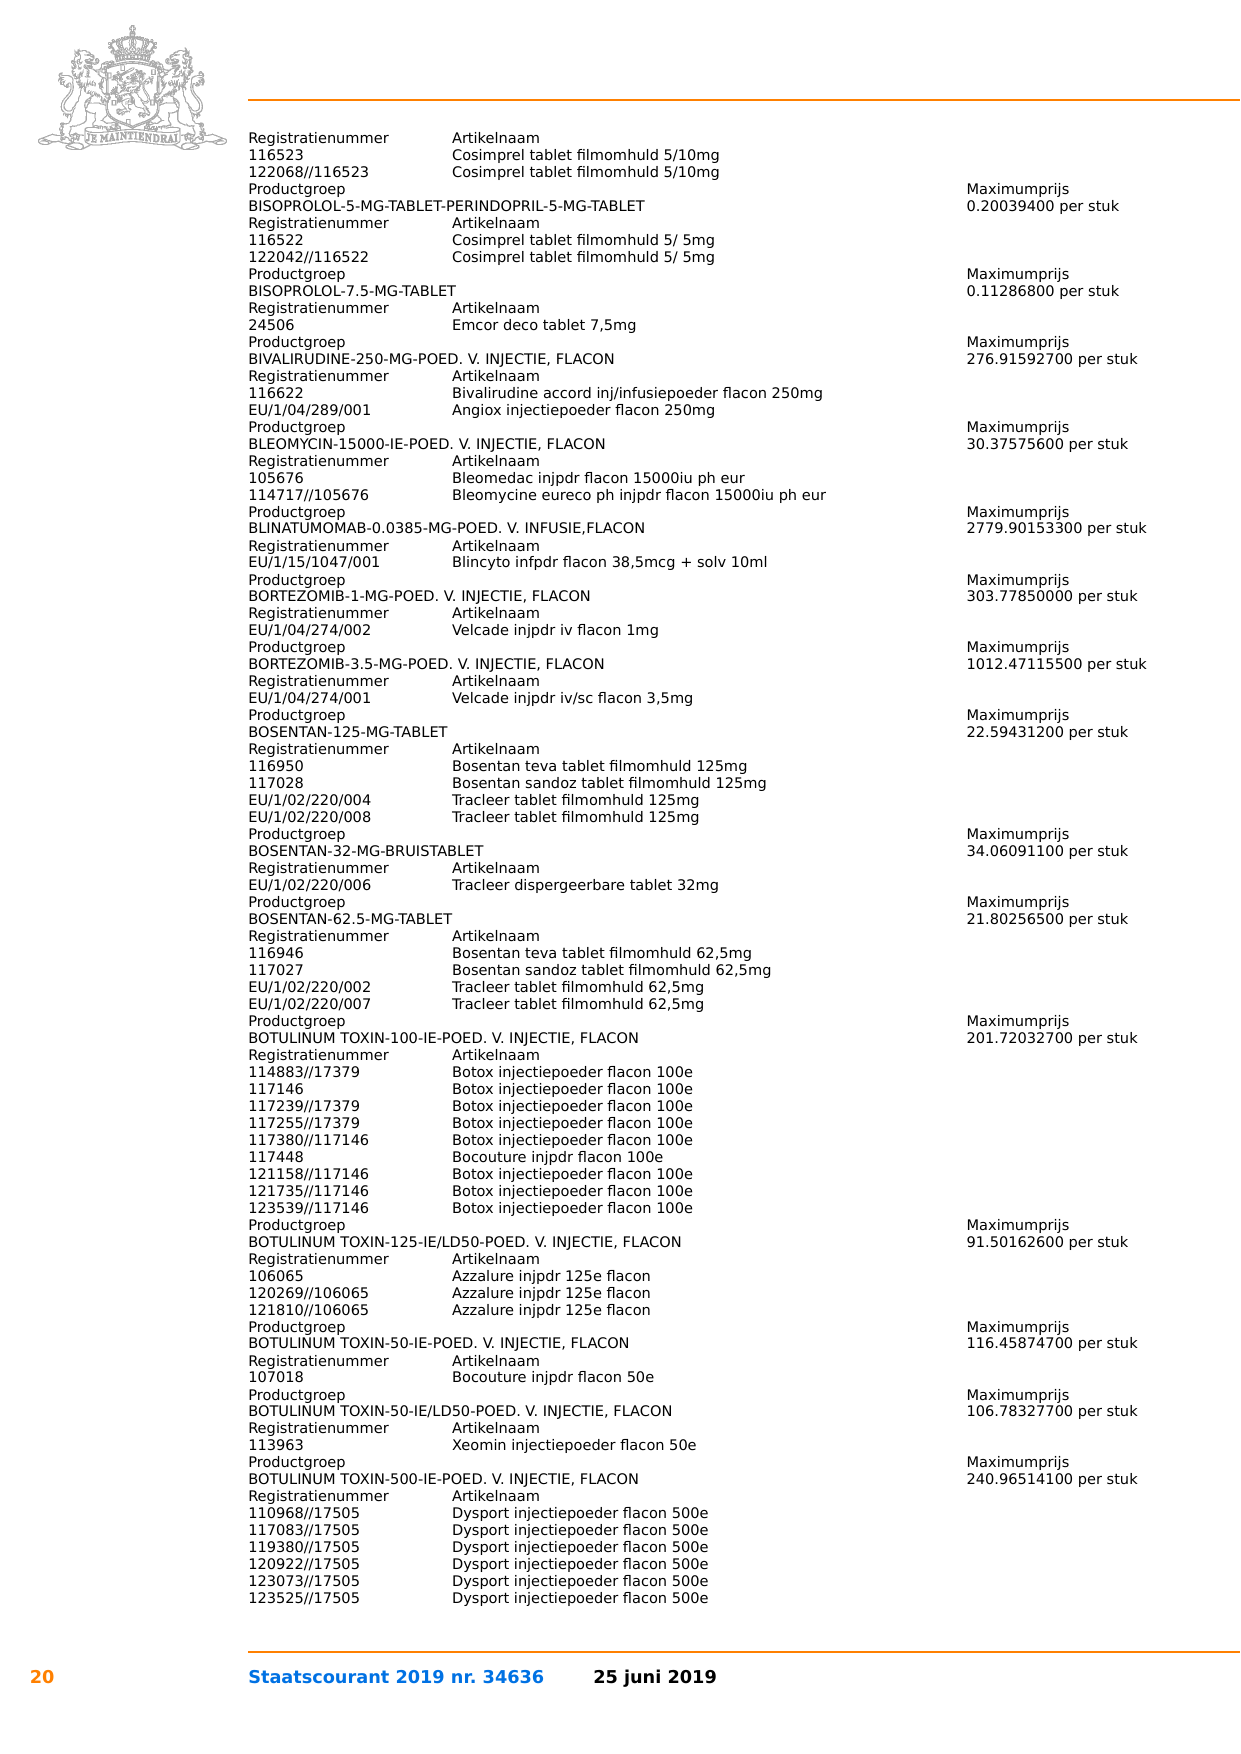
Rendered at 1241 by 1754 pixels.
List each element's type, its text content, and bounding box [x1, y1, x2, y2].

table_cell Azzalure injpdr 125e flacon [446, 1268, 961, 1284]
table_cell Botox injectiepoeder flacon 100e [446, 1183, 961, 1199]
table_cell 30.37575600 per stuk [961, 436, 1163, 452]
table_cell Productgroep [248, 1013, 446, 1030]
table_cell EU/1/04/289/001 [248, 402, 446, 418]
table_cell [961, 1539, 1163, 1556]
table_cell 303.77850000 per stuk [961, 588, 1163, 605]
table_cell BISOPROLOL-7.5-MG-TABLET [248, 283, 961, 300]
table_cell [961, 1488, 1163, 1505]
table_cell [961, 1098, 1163, 1115]
table_cell [961, 1200, 1163, 1217]
table_cell 117255//17379 [248, 1115, 446, 1132]
table_cell [446, 1217, 961, 1233]
table_cell Maximumprijs [961, 419, 1163, 436]
table_cell Maximumprijs [961, 181, 1163, 198]
table_cell BOTULINUM TOXIN-100-IE-POED. V. INJECTIE, FLACON [248, 1030, 961, 1047]
table_cell [446, 504, 961, 520]
table_cell Registratienummer [248, 453, 446, 469]
table_cell Registratienummer [248, 928, 446, 945]
table_cell [446, 707, 961, 724]
table_cell [961, 996, 1163, 1013]
table_cell 116950 [248, 758, 446, 775]
table_cell Dysport injectiepoeder flacon 500e [446, 1556, 961, 1573]
table_cell [961, 385, 1163, 402]
table_cell Tracleer dispergeerbare tablet 32mg [446, 877, 961, 894]
table_cell BOSENTAN-32-MG-BRUISTABLET [248, 843, 961, 860]
table_cell [961, 147, 1163, 164]
table_cell Emcor deco tablet 7,5mg [446, 317, 961, 334]
table_cell Artikelnaam [446, 538, 961, 554]
table_cell 116622 [248, 385, 446, 402]
table_cell [961, 1115, 1163, 1132]
table_cell Artikelnaam [446, 673, 961, 690]
table_cell Bosentan teva tablet filmomhuld 125mg [446, 758, 961, 775]
table_cell Botox injectiepoeder flacon 100e [446, 1081, 961, 1098]
table_cell 276.91592700 per stuk [961, 351, 1163, 368]
table_cell Artikelnaam [446, 300, 961, 317]
table_cell [961, 317, 1163, 334]
table_cell 116522 [248, 232, 446, 249]
table_cell Productgroep [248, 1319, 446, 1335]
table_cell 117027 [248, 962, 446, 979]
table_cell [961, 979, 1163, 996]
table_cell [446, 1319, 961, 1335]
table_cell Tracleer tablet filmomhuld 62,5mg [446, 996, 961, 1013]
table_cell BLINATUMOMAB-0.0385-MG-POED. V. INFUSIE,FLACON [248, 520, 961, 537]
table_cell [961, 1301, 1163, 1318]
table_cell Productgroep [248, 639, 446, 656]
table_cell 121158//117146 [248, 1166, 446, 1183]
table_cell BISOPROLOL-5-MG-TABLET-PERINDOPRIL-5-MG-TABLET [248, 198, 961, 215]
picture [38, 25, 227, 150]
table_cell 122042//116522 [248, 249, 446, 266]
table_cell EU/1/02/220/002 [248, 979, 446, 996]
table_cell Artikelnaam [446, 1420, 961, 1437]
table_cell 117146 [248, 1081, 446, 1098]
table_cell 105676 [248, 470, 446, 486]
table_cell [961, 1183, 1163, 1199]
table_cell [961, 1149, 1163, 1166]
table_cell [961, 1437, 1163, 1454]
table_cell [961, 1268, 1163, 1284]
table_cell [961, 232, 1163, 249]
table_cell 122068//116523 [248, 164, 446, 181]
table_cell Artikelnaam [446, 368, 961, 384]
table_cell Productgroep [248, 504, 446, 520]
table_cell [446, 1013, 961, 1030]
table_cell Bosentan sandoz tablet filmomhuld 125mg [446, 775, 961, 792]
table_cell EU/1/04/274/002 [248, 622, 446, 639]
table_cell 114883//17379 [248, 1064, 446, 1081]
table_cell BLEOMYCIN-15000-IE-POED. V. INJECTIE, FLACON [248, 436, 961, 452]
table_cell Velcade injpdr iv flacon 1mg [446, 622, 961, 639]
table_cell [961, 945, 1163, 962]
table_cell [446, 894, 961, 911]
table_cell Registratienummer [248, 1251, 446, 1267]
table_cell Artikelnaam [446, 928, 961, 945]
table_cell [961, 164, 1163, 181]
table_cell BOTULINUM TOXIN-50-IE/LD50-POED. V. INJECTIE, FLACON [248, 1403, 961, 1420]
table_cell Maximumprijs [961, 639, 1163, 656]
table_cell [961, 1522, 1163, 1539]
table_cell [446, 826, 961, 843]
table_cell 113963 [248, 1437, 446, 1454]
table_cell [961, 690, 1163, 707]
table_cell 119380//17505 [248, 1539, 446, 1556]
table_cell Maximumprijs [961, 826, 1163, 843]
table_cell 22.59431200 per stuk [961, 724, 1163, 741]
table_cell EU/1/15/1047/001 [248, 554, 446, 571]
table_cell Cosimprel tablet filmomhuld 5/10mg [446, 147, 961, 164]
table_cell [961, 1166, 1163, 1183]
table_cell 34.06091100 per stuk [961, 843, 1163, 860]
table_cell [961, 453, 1163, 469]
table_cell Maximumprijs [961, 334, 1163, 351]
table_cell BOSENTAN-125-MG-TABLET [248, 724, 961, 741]
table_cell Productgroep [248, 1454, 446, 1471]
table_cell Bleomedac injpdr flacon 15000iu ph eur [446, 470, 961, 486]
table_cell [961, 809, 1163, 826]
table_cell Botox injectiepoeder flacon 100e [446, 1200, 961, 1217]
table_cell [961, 470, 1163, 486]
table_cell Registratienummer [248, 1047, 446, 1064]
table_cell Productgroep [248, 571, 446, 588]
table_cell BORTEZOMIB-1-MG-POED. V. INJECTIE, FLACON [248, 588, 961, 605]
table_cell [961, 249, 1163, 266]
table_cell Productgroep [248, 419, 446, 436]
table_cell 24506 [248, 317, 446, 334]
table_cell Productgroep [248, 181, 446, 198]
table_cell [961, 1573, 1163, 1590]
table_cell [961, 554, 1163, 571]
table_cell EU/1/04/274/001 [248, 690, 446, 707]
table_cell [961, 1420, 1163, 1437]
table_cell 121735//117146 [248, 1183, 446, 1199]
table_cell [961, 1251, 1163, 1267]
table_cell Maximumprijs [961, 571, 1163, 588]
table_cell 2779.90153300 per stuk [961, 520, 1163, 537]
table_cell Dysport injectiepoeder flacon 500e [446, 1573, 961, 1590]
table_cell Cosimprel tablet filmomhuld 5/ 5mg [446, 232, 961, 249]
table_cell BORTEZOMIB-3.5-MG-POED. V. INJECTIE, FLACON [248, 656, 961, 673]
table_cell [446, 181, 961, 198]
table_cell [961, 1064, 1163, 1081]
table_cell 116.45874700 per stuk [961, 1335, 1163, 1352]
table_cell [961, 1590, 1163, 1607]
table_cell Maximumprijs [961, 707, 1163, 724]
table_cell [961, 1285, 1163, 1301]
table_cell [961, 792, 1163, 809]
table_cell [961, 402, 1163, 418]
table_cell [446, 266, 961, 283]
table_cell 0.20039400 per stuk [961, 198, 1163, 215]
table_cell Tracleer tablet filmomhuld 125mg [446, 809, 961, 826]
table_cell 201.72032700 per stuk [961, 1030, 1163, 1047]
table_cell Registratienummer [248, 300, 446, 317]
table_cell 91.50162600 per stuk [961, 1234, 1163, 1251]
table_cell EU/1/02/220/006 [248, 877, 446, 894]
table_cell EU/1/02/220/004 [248, 792, 446, 809]
table_cell 117448 [248, 1149, 446, 1166]
table_cell Maximumprijs [961, 1319, 1163, 1335]
table_cell Registratienummer [248, 215, 446, 232]
table_cell [961, 605, 1163, 622]
table_cell Maximumprijs [961, 1386, 1163, 1403]
table_cell Cosimprel tablet filmomhuld 5/10mg [446, 164, 961, 181]
table_cell Productgroep [248, 334, 446, 351]
table_cell 106065 [248, 1268, 446, 1284]
table_cell Bosentan teva tablet filmomhuld 62,5mg [446, 945, 961, 962]
table_cell [446, 1454, 961, 1471]
table_cell Velcade injpdr iv/sc flacon 3,5mg [446, 690, 961, 707]
table_cell [446, 419, 961, 436]
table_cell BOTULINUM TOXIN-125-IE/LD50-POED. V. INJECTIE, FLACON [248, 1234, 961, 1251]
table_cell Botox injectiepoeder flacon 100e [446, 1064, 961, 1081]
table_cell Botox injectiepoeder flacon 100e [446, 1098, 961, 1115]
table_cell [961, 486, 1163, 503]
table_cell Bleomycine eureco ph injpdr flacon 15000iu ph eur [446, 486, 961, 503]
table_cell [961, 1369, 1163, 1386]
table_cell 114717//105676 [248, 486, 446, 503]
table_cell Bosentan sandoz tablet filmomhuld 62,5mg [446, 962, 961, 979]
table_cell Dysport injectiepoeder flacon 500e [446, 1539, 961, 1556]
table_cell Productgroep [248, 266, 446, 283]
table_cell Registratienummer [248, 673, 446, 690]
table_cell [961, 877, 1163, 894]
table_cell Artikelnaam [446, 453, 961, 469]
table_cell Registratienummer [248, 860, 446, 877]
table_cell Artikelnaam [446, 130, 961, 147]
table_cell Maximumprijs [961, 894, 1163, 911]
table_cell Blincyto infpdr flacon 38,5mcg + solv 10ml [446, 554, 961, 571]
table_cell Registratienummer [248, 741, 446, 758]
table_cell 120269//106065 [248, 1285, 446, 1301]
table_cell [961, 368, 1163, 384]
table_cell Botox injectiepoeder flacon 100e [446, 1132, 961, 1149]
table_cell 116523 [248, 147, 446, 164]
table_cell Productgroep [248, 1217, 446, 1233]
table_cell Registratienummer [248, 605, 446, 622]
table_cell Maximumprijs [961, 504, 1163, 520]
table_cell Bocouture injpdr flacon 100e [446, 1149, 961, 1166]
table_cell Dysport injectiepoeder flacon 500e [446, 1522, 961, 1539]
table_cell EU/1/02/220/008 [248, 809, 446, 826]
table_cell [446, 639, 961, 656]
table_cell [961, 673, 1163, 690]
table_cell Artikelnaam [446, 741, 961, 758]
table_cell Maximumprijs [961, 266, 1163, 283]
table_cell [961, 860, 1163, 877]
table_cell Artikelnaam [446, 215, 961, 232]
table_cell [446, 1386, 961, 1403]
table_cell 117083//17505 [248, 1522, 446, 1539]
table_cell 117028 [248, 775, 446, 792]
table_cell Botox injectiepoeder flacon 100e [446, 1166, 961, 1183]
table_cell Registratienummer [248, 1488, 446, 1505]
table_cell 110968//17505 [248, 1505, 446, 1522]
table_cell Productgroep [248, 707, 446, 724]
table_cell Productgroep [248, 826, 446, 843]
table_cell EU/1/02/220/007 [248, 996, 446, 1013]
table_cell 123539//117146 [248, 1200, 446, 1217]
table_cell 116946 [248, 945, 446, 962]
table_cell [961, 538, 1163, 554]
table_cell Artikelnaam [446, 1488, 961, 1505]
table_cell 120922//17505 [248, 1556, 446, 1573]
table_cell Maximumprijs [961, 1217, 1163, 1233]
table_cell [961, 1505, 1163, 1522]
table_cell 21.80256500 per stuk [961, 911, 1163, 928]
table_cell Artikelnaam [446, 1251, 961, 1267]
table_cell [961, 775, 1163, 792]
table_cell Artikelnaam [446, 605, 961, 622]
table_cell 0.11286800 per stuk [961, 283, 1163, 300]
table_cell Registratienummer [248, 130, 446, 147]
table_cell 117380//117146 [248, 1132, 446, 1149]
table_cell Productgroep [248, 894, 446, 911]
table_cell 121810//106065 [248, 1301, 446, 1318]
table_cell BOTULINUM TOXIN-50-IE-POED. V. INJECTIE, FLACON [248, 1335, 961, 1352]
table_cell [961, 300, 1163, 317]
table_cell BOSENTAN-62.5-MG-TABLET [248, 911, 961, 928]
table_cell [961, 928, 1163, 945]
table_cell 240.96514100 per stuk [961, 1471, 1163, 1488]
table_cell Bivalirudine accord inj/infusiepoeder flacon 250mg [446, 385, 961, 402]
table_cell BIVALIRUDINE-250-MG-POED. V. INJECTIE, FLACON [248, 351, 961, 368]
table_cell [961, 215, 1163, 232]
table_cell Dysport injectiepoeder flacon 500e [446, 1590, 961, 1607]
table_cell BOTULINUM TOXIN-500-IE-POED. V. INJECTIE, FLACON [248, 1471, 961, 1488]
table_cell 123525//17505 [248, 1590, 446, 1607]
table_cell Maximumprijs [961, 1454, 1163, 1471]
table_cell Dysport injectiepoeder flacon 500e [446, 1505, 961, 1522]
table_cell [961, 622, 1163, 639]
table_cell Registratienummer [248, 538, 446, 554]
table_cell [961, 1353, 1163, 1369]
table_cell Artikelnaam [446, 860, 961, 877]
table_cell Registratienummer [248, 1420, 446, 1437]
table_cell [446, 571, 961, 588]
table_cell Azzalure injpdr 125e flacon [446, 1301, 961, 1318]
table_cell 106.78327700 per stuk [961, 1403, 1163, 1420]
table_cell Xeomin injectiepoeder flacon 50e [446, 1437, 961, 1454]
table_cell 117239//17379 [248, 1098, 446, 1115]
table_cell [961, 962, 1163, 979]
table_cell [961, 1047, 1163, 1064]
table_cell Bocouture injpdr flacon 50e [446, 1369, 961, 1386]
table_cell Tracleer tablet filmomhuld 62,5mg [446, 979, 961, 996]
table_cell Azzalure injpdr 125e flacon [446, 1285, 961, 1301]
table_cell [961, 758, 1163, 775]
table_cell Tracleer tablet filmomhuld 125mg [446, 792, 961, 809]
table_cell Angiox injectiepoeder flacon 250mg [446, 402, 961, 418]
table_cell [961, 130, 1163, 147]
table_cell [961, 1556, 1163, 1573]
table_cell Registratienummer [248, 1353, 446, 1369]
table_cell 123073//17505 [248, 1573, 446, 1590]
table_cell Artikelnaam [446, 1353, 961, 1369]
table_cell Productgroep [248, 1386, 446, 1403]
table_cell [961, 741, 1163, 758]
table_cell [961, 1081, 1163, 1098]
table_cell 1012.47115500 per stuk [961, 656, 1163, 673]
table_cell [961, 1132, 1163, 1149]
table_cell [446, 334, 961, 351]
table_cell Registratienummer [248, 368, 446, 384]
table_cell 107018 [248, 1369, 446, 1386]
table_cell Maximumprijs [961, 1013, 1163, 1030]
table_cell Artikelnaam [446, 1047, 961, 1064]
table_cell Cosimprel tablet filmomhuld 5/ 5mg [446, 249, 961, 266]
table_cell Botox injectiepoeder flacon 100e [446, 1115, 961, 1132]
